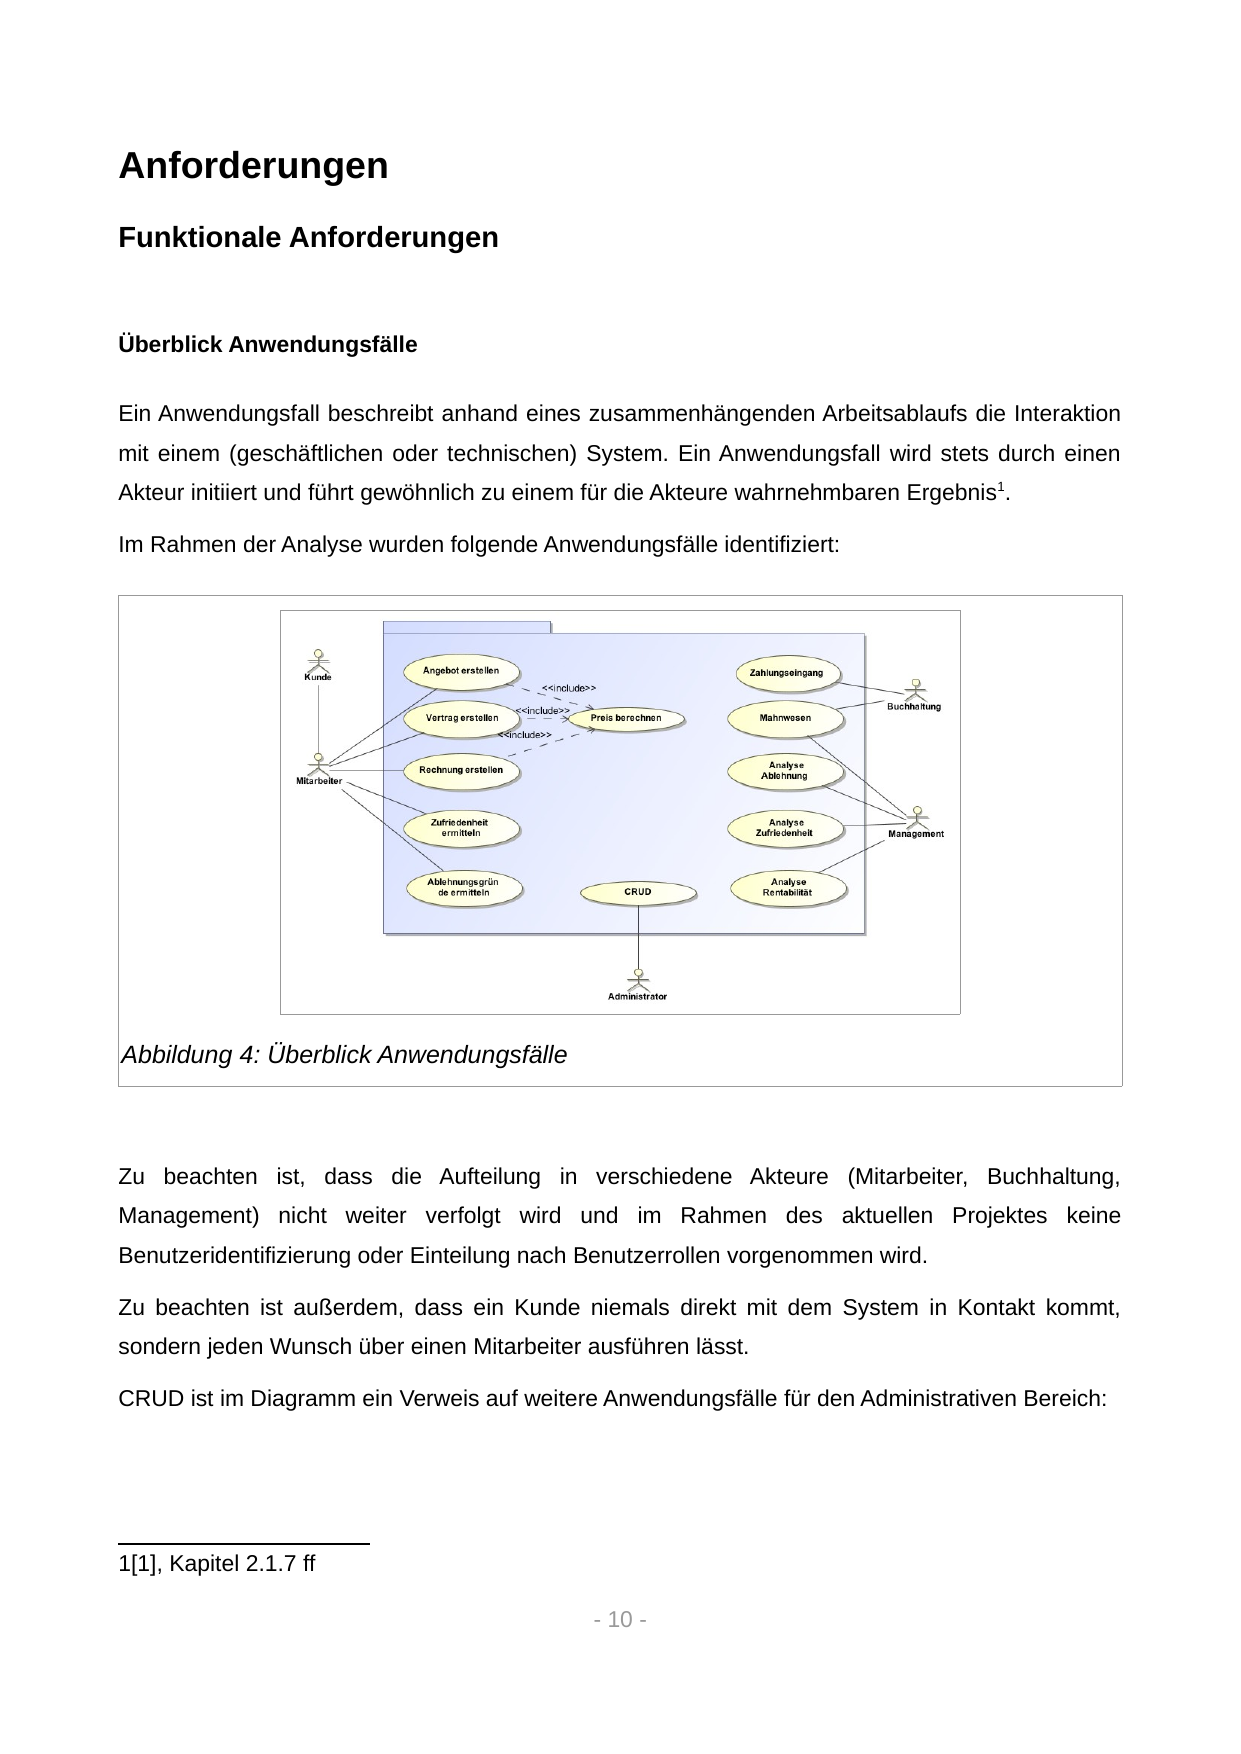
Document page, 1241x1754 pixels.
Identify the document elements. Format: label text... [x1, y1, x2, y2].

text Im Rahmen der Analyse wurden folgende Anwendungsfälle identifiziert: [118, 531, 1122, 558]
subtitle Überblick Anwendungsfälle [118, 331, 1122, 357]
text Zu beachten ist außerdem, dass ein Kunde niemals direkt mit dem System in Kontakt kommt, sondern jeden Wunsch über einen Mitarbeiter ausführen lässt. [118, 1294, 1122, 1359]
picture [282, 612, 958, 1012]
subtitle Funktionale Anforderungen [118, 220, 1122, 254]
text [1], Kapitel 2.1.7 ff [118, 1550, 1122, 1577]
text Abbildung 4: Überblick Anwendungsfälle [121, 1012, 1119, 1069]
text CRUD ist im Diagramm ein Verweis auf weitere Anwendungsfälle für den Administrativen Bereich: [118, 1385, 1122, 1412]
subtitle Anforderungen [118, 143, 1122, 186]
text Ein Anwendungsfall beschreibt anhand eines zusammenhängenden Arbeitsablaufs die Interaktion mit einem (geschäftlichen oder technischen) System. Ein Anwendungsfall wird stets durch einen Akteur initiiert und führt gewöhnlich zu einem für die Akteure wahrnehmbaren Ergebnis. [118, 400, 1122, 506]
text Zu beachten ist, dass die Aufteilung in verschiedene Akteure (Mitarbeiter, Buchhaltung, Management) nicht weiter verfolgt wird und im Rahmen des aktuellen Projektes keine Benutzeridentifizierung oder Einteilung nach Benutzerrollen vorgenommen wird. [118, 1163, 1122, 1268]
